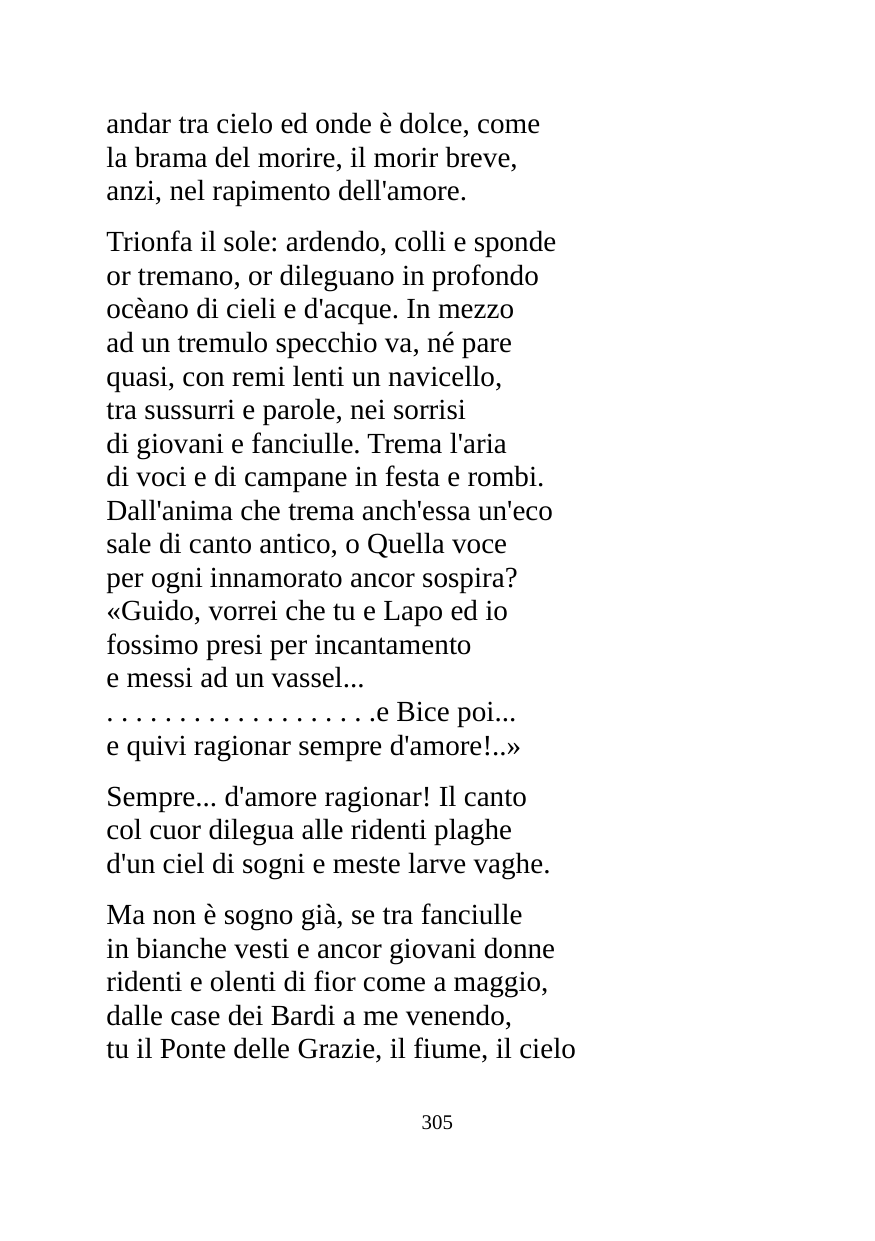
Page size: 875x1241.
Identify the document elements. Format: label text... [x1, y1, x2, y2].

text Sempre... d'amore ragionar! Il canto col cuor dilegua alle ridenti plaghe d'un ciel di sogni e meste larve vaghe. [106, 779, 768, 879]
text Trionfa il sole: ardendo, colli e sponde or tremano, or dileguano in profondo ocèano di cieli e d'acque. In mezzo ad un tremulo specchio va, né pare quasi, con remi lenti un navicello, tra sussurri e parole, nei sorrisi di giovani e fanciulle. Trema l'aria di voci e di campane in festa e rombi. Dall'anima che trema anch'essa un'eco sale di canto antico, o Quella voce per ogni innamorato ancor sospira? «Guido, vorrei che tu e Lapo ed io fossimo presi per incantamento e messi ad un vassel... . . . . . . . . . . . . . . . . . . .e Bice poi... e quivi ragionar sempre d'amore!..» [106, 224, 768, 761]
text andar tra cielo ed onde è dolce, come la brama del morire, il morir breve, anzi, nel rapimento dell'amore. [106, 106, 768, 207]
text Ma non è sogno già, se tra fanciulle in bianche vesti e ancor giovani donne ridenti e olenti di fior come a maggio, dalle case dei Bardi a me venendo, tu il Ponte delle Grazie, il fiume, il cielo [106, 897, 768, 1065]
